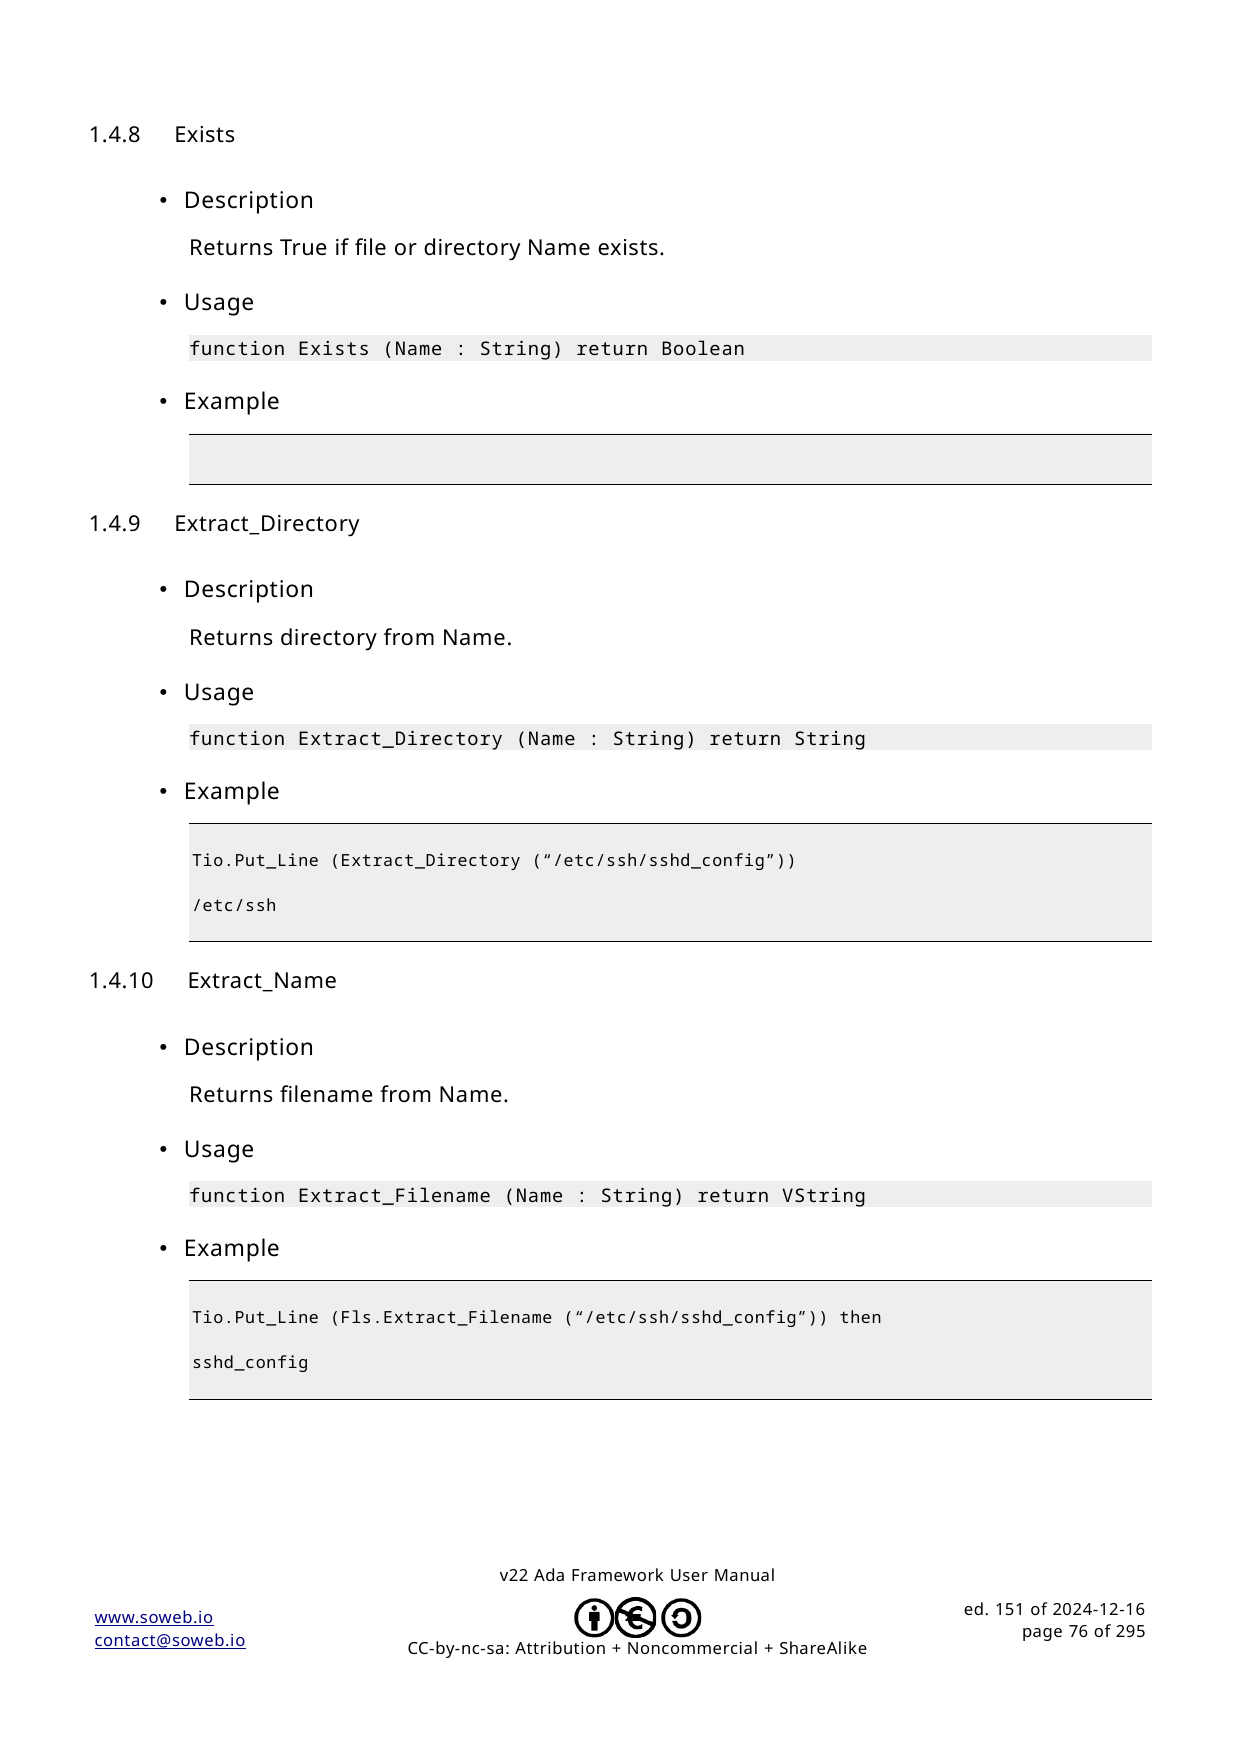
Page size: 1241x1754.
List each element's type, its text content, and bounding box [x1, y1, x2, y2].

picture [660, 1597, 702, 1638]
subtitle Extract_Name [88, 965, 1152, 1006]
list Tio.Put_Line (Extract_Directory (“/etc/ssh/sshd_config”)) [189, 824, 1152, 868]
subtitle Extract_Directory [88, 508, 1152, 549]
text function Extract_Filename (Name : String) return VString [189, 1181, 1152, 1207]
subtitle Description [159, 183, 1152, 214]
subtitle Example [159, 384, 1152, 416]
subtitle Usage [159, 675, 1152, 707]
list sshd_config [189, 1348, 1152, 1399]
list Tio.Put_Line (Fls.Extract_Filename (“/etc/ssh/sshd_config”)) then [189, 1281, 1152, 1325]
text Returns directory from Name. [189, 622, 1152, 652]
subtitle Usage [159, 1132, 1152, 1164]
subtitle Description [159, 1030, 1152, 1061]
subtitle Exists [88, 118, 1152, 159]
subtitle Example [159, 1231, 1152, 1262]
subtitle Example [159, 774, 1152, 805]
text Returns filename from Name. [189, 1079, 1152, 1109]
subtitle Usage [159, 286, 1152, 317]
picture [573, 1597, 657, 1638]
list /etc/ssh [189, 891, 1152, 941]
text Returns True if file or directory Name exists. [189, 232, 1152, 262]
text function Extract_Directory (Name : String) return String [189, 724, 1152, 750]
subtitle Description [159, 573, 1152, 604]
text function Exists (Name : String) return Boolean [189, 335, 1152, 361]
